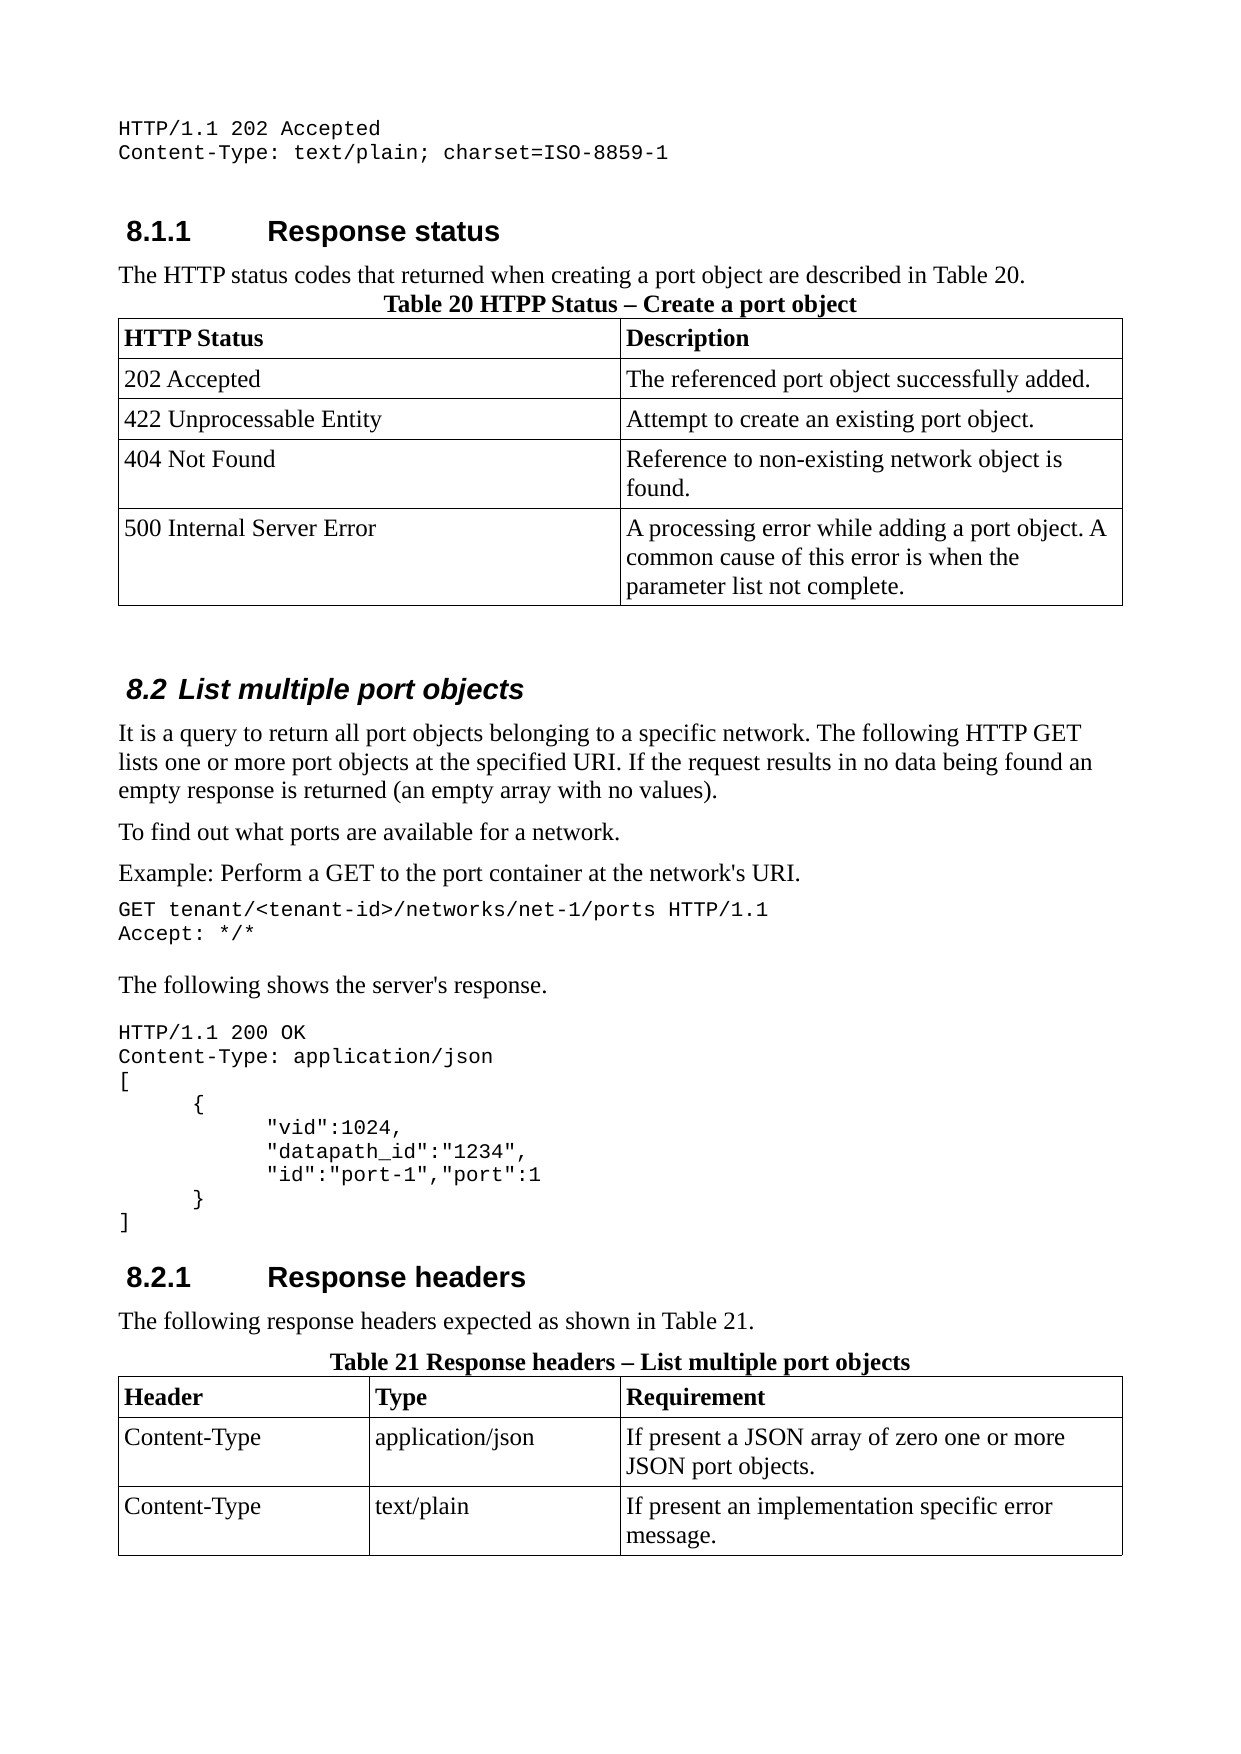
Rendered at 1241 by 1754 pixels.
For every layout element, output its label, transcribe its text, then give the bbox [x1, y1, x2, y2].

table_cell 202 Accepted [119, 359, 620, 398]
text GET tenant/<tenant-id>/networks/net-1/ports HTTP/1.1 [118, 899, 1122, 923]
table_cell The referenced port object successfully added. [621, 359, 1122, 398]
subtitle Response status [118, 214, 1122, 248]
table_cell 422 Unprocessable Entity [119, 399, 620, 438]
table_header HTTP Status [119, 319, 620, 358]
text } [192, 1188, 1122, 1212]
text The following shows the server's response. [118, 970, 1122, 999]
text HTTP/1.1 200 OK [118, 1022, 1122, 1046]
subtitle Response headers [118, 1260, 1122, 1294]
text To find out what ports are available for a network. [118, 817, 1122, 845]
table_cell If present a JSON array of zero one or more JSON port objects. [621, 1418, 1122, 1486]
text The following response headers expected as shown in Table 21. [118, 1306, 1122, 1335]
table_cell Reference to non-existing network object is found. [621, 440, 1122, 508]
table_cell Attempt to create an existing port object. [621, 399, 1122, 438]
text HTTP/1.1 202 Accepted [118, 118, 1122, 142]
table_cell 404 Not Found [119, 440, 620, 508]
text Accept: */* [118, 923, 1122, 946]
text Content-Type: text/plain; charset=ISO-8859-1 [118, 142, 1122, 165]
table_header Header [119, 1377, 369, 1417]
table_cell Content-Type [119, 1487, 369, 1555]
table_cell application/json [370, 1418, 620, 1486]
text "datapath_id":"1234", [266, 1141, 1122, 1164]
table_cell 500 Internal Server Error [119, 509, 620, 605]
text { [192, 1093, 1122, 1117]
text [ [118, 1070, 1122, 1093]
subtitle Table 21 Response headers – List multiple port objects [118, 1347, 1122, 1376]
text "id":"port-1","port":1 [266, 1164, 1122, 1188]
text ] [118, 1212, 1122, 1235]
text "vid":1024, [266, 1117, 1122, 1141]
text Example: Perform a GET to the port container at the network's URI. [118, 858, 1122, 887]
table_header Type [370, 1377, 620, 1417]
text The HTTP status codes that returned when creating a port object are described in Table 20. [118, 260, 1122, 289]
table_header Requirement [621, 1377, 1122, 1417]
table_cell A processing error while adding a port object. A common cause of this error is when the parameter list not complete. [621, 509, 1122, 605]
table_header Description [621, 319, 1122, 358]
text It is a query to return all port objects belonging to a specific network. The following HTTP GET lists one or more port objects at the specified URI. If the request results in no data being found an empty response is returned (an empty array with no values). [118, 718, 1122, 804]
subtitle List multiple port objects [118, 672, 1122, 705]
table_cell text/plain [370, 1487, 620, 1555]
subtitle Table 20 HTPP Status – Create a port object [118, 289, 1122, 318]
table_cell Content-Type [119, 1418, 369, 1486]
text Content-Type: application/json [118, 1046, 1122, 1070]
table_cell If present an implementation specific error message. [621, 1487, 1122, 1555]
